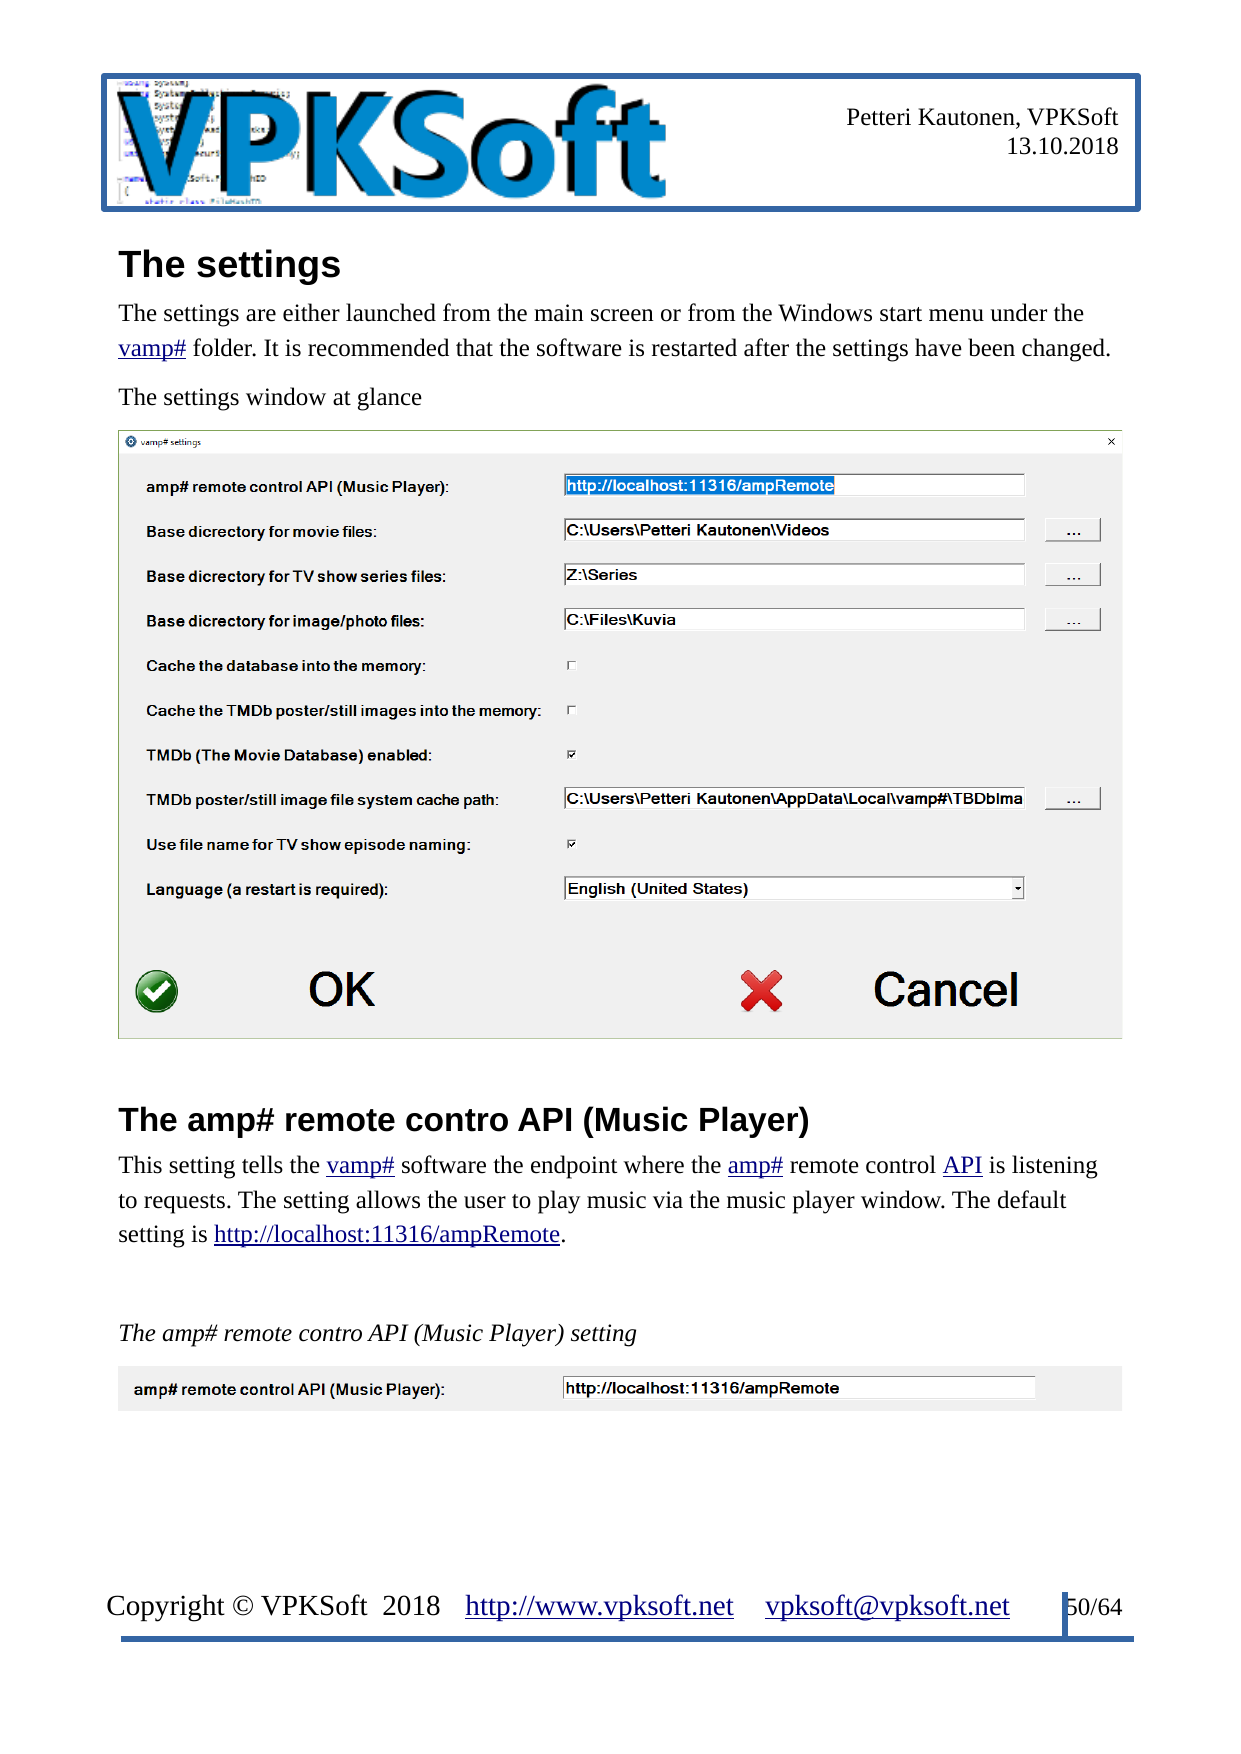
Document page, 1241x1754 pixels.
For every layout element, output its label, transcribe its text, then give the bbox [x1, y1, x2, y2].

picture [118, 430, 1123, 1039]
text This setting tells the vamp# software the endpoint where the amp# remote control API is listening to requests. The setting allows the user to play music via the music player window. The default setting is http://localhost:11316/ampRemote. [118, 1151, 1122, 1248]
subtitle The settings [118, 242, 1122, 286]
text The settings are either launched from the main screen or from the Windows start menu under the vamp# folder. It is recommended that the software is restarted after the settings have been changed. [118, 298, 1122, 361]
picture [116, 81, 672, 204]
text The amp# remote contro API (Music Player) setting [118, 1318, 1122, 1346]
picture [118, 1366, 1123, 1411]
subtitle The amp# remote contro API (Music Player) [118, 1099, 1122, 1138]
text The settings window at glance [118, 382, 1122, 411]
